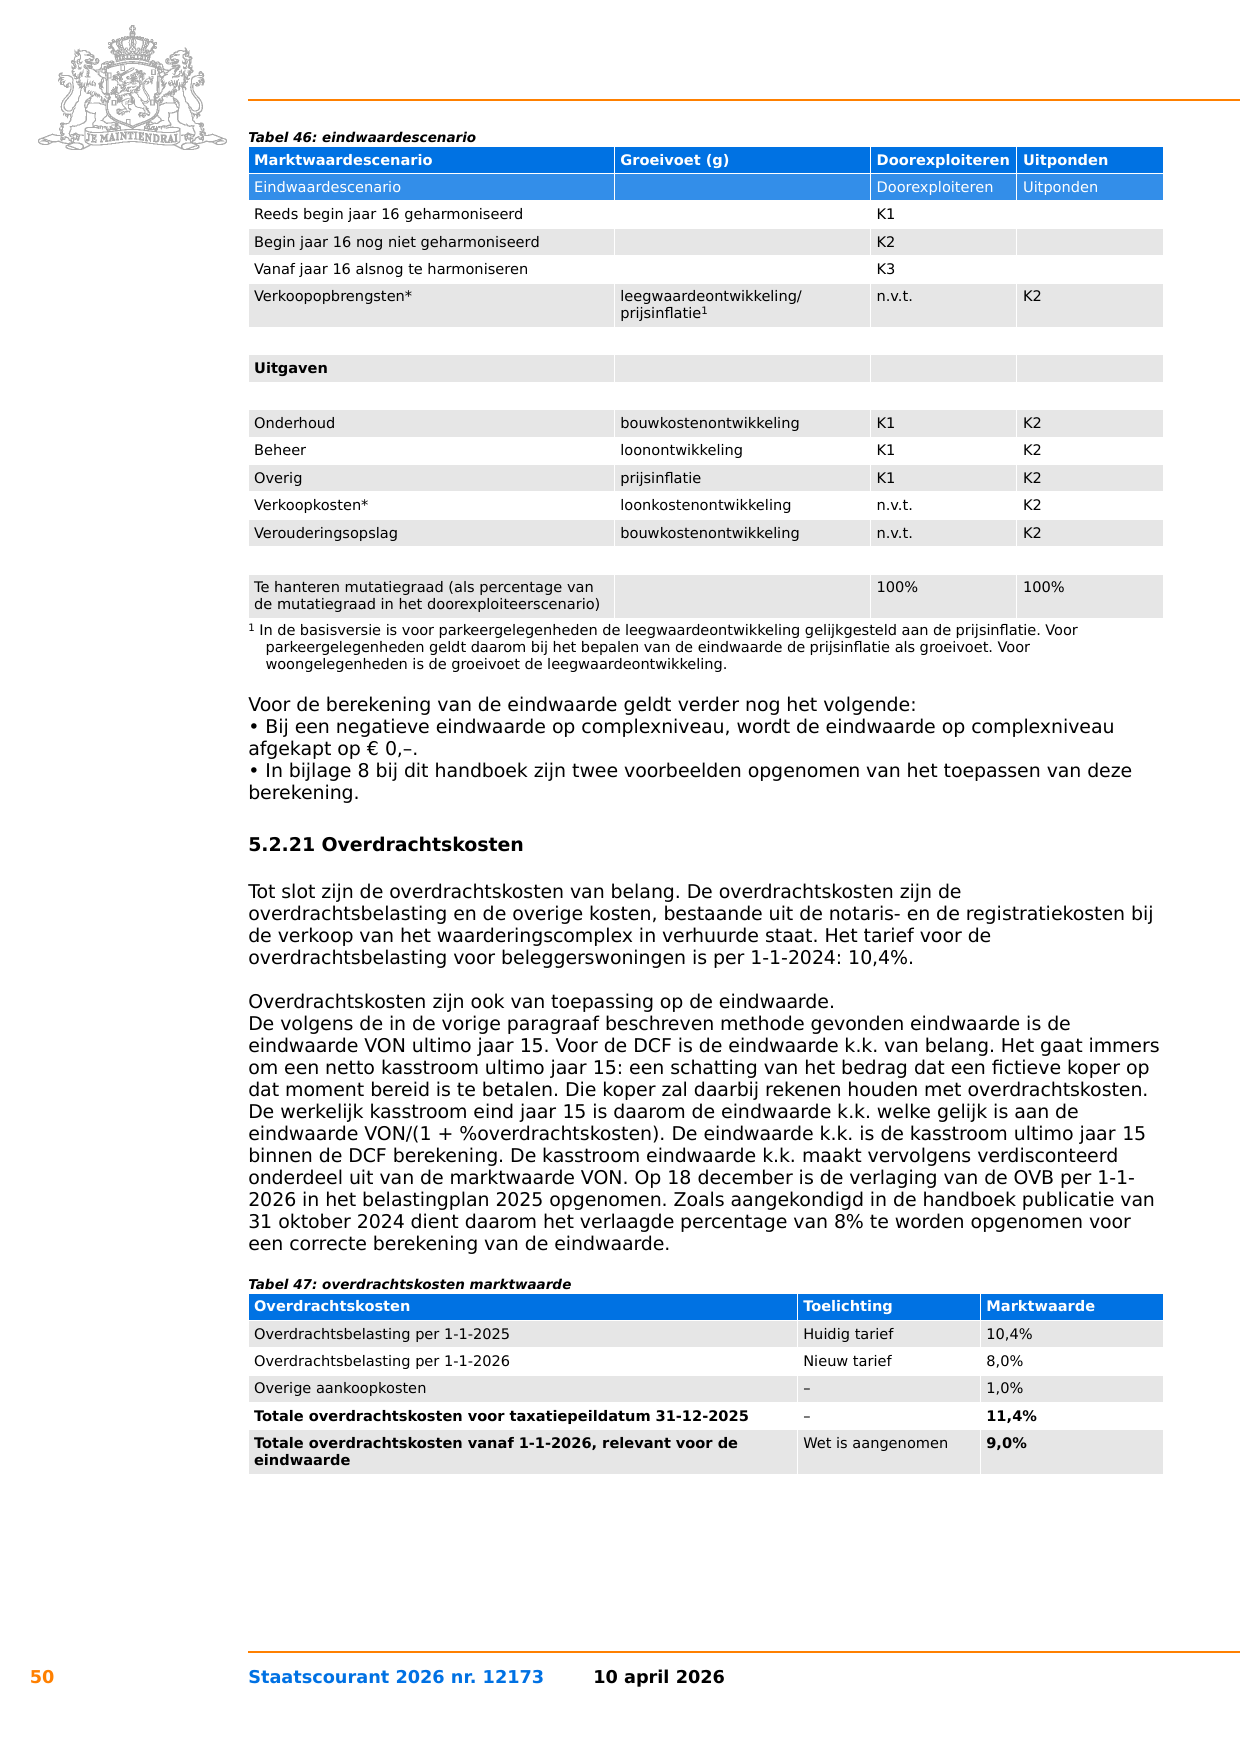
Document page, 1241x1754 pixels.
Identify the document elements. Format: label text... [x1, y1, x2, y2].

picture [38, 25, 227, 150]
table_cell Uitponden [1017, 174, 1163, 200]
table_cell K1 [871, 410, 1016, 437]
table_cell K2 [1017, 493, 1163, 519]
table_cell – [798, 1403, 980, 1429]
table_cell 1,0% [981, 1376, 1163, 1402]
table_cell 8,0% [981, 1348, 1163, 1374]
table_cell [871, 383, 1016, 409]
table_cell K2 [1017, 284, 1163, 327]
table_cell 11,4% [981, 1403, 1163, 1429]
table_cell [615, 547, 870, 573]
table_cell Overig [249, 465, 614, 491]
table_cell n.v.t. [871, 284, 1016, 327]
table_cell bouwkostenontwikkeling [615, 410, 870, 437]
table_cell [615, 256, 870, 283]
table_cell Marktwaardescenario [249, 147, 614, 173]
table_cell leegwaardeontwikkeling/prijsinflatie1 [615, 284, 870, 327]
table_cell Overige aankoopkosten [249, 1376, 797, 1402]
table_cell [1017, 229, 1163, 255]
table_cell Totale overdrachtskosten vanaf 1-1-2026, relevant voor de eindwaarde [249, 1430, 797, 1474]
table_cell K1 [871, 438, 1016, 464]
table_cell [1017, 355, 1163, 382]
table_cell K2 [1017, 410, 1163, 437]
table_cell – [798, 1376, 980, 1402]
table_cell prijsinflatie [615, 465, 870, 491]
table_cell [615, 328, 870, 354]
table_cell [871, 547, 1016, 573]
table_header Tabel 47: overdrachtskosten marktwaarde [248, 1277, 1163, 1292]
table_cell Marktwaarde [981, 1294, 1163, 1320]
table_cell Uitgaven [249, 355, 614, 382]
table_cell Onderhoud [249, 410, 614, 437]
table_cell [1017, 256, 1163, 283]
table_cell [1017, 201, 1163, 228]
table_cell Verouderingsopslag [249, 520, 614, 546]
table_cell [1017, 383, 1163, 409]
table_cell Doorexploiteren [871, 174, 1016, 200]
table_cell 10,4% [981, 1321, 1163, 1347]
table_cell 9,0% [981, 1430, 1163, 1474]
table_cell Doorexploiteren [871, 147, 1016, 173]
table_cell K3 [871, 256, 1016, 283]
table_cell [615, 201, 870, 228]
table_cell [615, 174, 870, 200]
table_cell K1 [871, 201, 1016, 228]
table_cell K2 [871, 229, 1016, 255]
table_cell Nieuw tarief [798, 1348, 980, 1374]
table_cell [615, 355, 870, 382]
table_cell Overdrachtskosten [249, 1294, 797, 1320]
table_cell Wet is aangenomen [798, 1430, 980, 1474]
text Overdrachtskosten zijn ook van toepassing op de eindwaarde. [248, 991, 1163, 1013]
table_cell Reeds begin jaar 16 geharmoniseerd [249, 201, 614, 228]
table_cell Huidig tarief [798, 1321, 980, 1347]
text Tot slot zijn de overdrachtskosten van belang. De overdrachtskosten zijn de overdrachtsbelasting en de overige kosten, bestaande uit de notaris- en de registratiekosten bij de verkoop van het waarderingscomplex in verhuurde staat. Het tarief voor de overdrachtsbelasting voor beleggerswoningen is per 1-1-2024: 10,4%. [248, 881, 1163, 969]
table_cell [1017, 547, 1163, 573]
text De werkelijk kasstroom eind jaar 15 is daarom de eindwaarde k.k. welke gelijk is aan de eindwaarde VON/(1 + %overdrachtskosten). De eindwaarde k.k. is de kasstroom ultimo jaar 15 binnen de DCF berekening. De kasstroom eindwaarde k.k. maakt vervolgens verdisconteerd onderdeel uit van de marktwaarde VON. Op 18 december is de verlaging van de OVB per 1-1-2026 in het belastingplan 2025 opgenomen. Zoals aangekondigd in de handboek publicatie van 31 oktober 2024 dient daarom het verlaagde percentage van 8% te worden opgenomen voor een correcte berekening van de eindwaarde. [248, 1101, 1163, 1255]
table_cell [249, 547, 614, 573]
table_cell n.v.t. [871, 520, 1016, 546]
table_cell K1 [871, 465, 1016, 491]
table_cell [871, 328, 1016, 354]
table_cell Verkoopkosten* [249, 493, 614, 519]
table_cell n.v.t. [871, 493, 1016, 519]
table_cell Uitponden [1017, 147, 1163, 173]
table_cell loonontwikkeling [615, 438, 870, 464]
table_cell [615, 229, 870, 255]
table_cell 100% [1017, 575, 1163, 618]
table_cell Vanaf jaar 16 alsnog te harmoniseren [249, 256, 614, 283]
table_cell K2 [1017, 438, 1163, 464]
text De volgens de in de vorige paragraaf beschreven methode gevonden eindwaarde is de eindwaarde VON ultimo jaar 15. Voor de DCF is de eindwaarde k.k. van belang. Het gaat immers om een netto kasstroom ultimo jaar 15: een schatting van het bedrag dat een fictieve koper op dat moment bereid is te betalen. Die koper zal daarbij rekenen houden met overdrachtskosten. [248, 1013, 1163, 1101]
table_header Tabel 46: eindwaardescenario [248, 130, 1163, 146]
text • Bij een negatieve eindwaarde op complexniveau, wordt de eindwaarde op complexniveau afgekapt op € 0,–. [248, 716, 1163, 760]
subtitle 5.2.21 Overdrachtskosten [248, 834, 1163, 856]
text Voor de berekening van de eindwaarde geldt verder nog het volgende: [248, 694, 1163, 716]
table_cell [615, 575, 870, 618]
table_cell Toelichting [798, 1294, 980, 1320]
table_cell Te hanteren mutatiegraad (als percentage van de mutatiegraad in het doorexploiteerscenario) [249, 575, 614, 618]
table_cell Overdrachtsbelasting per 1-1-2026 [249, 1348, 797, 1374]
table_cell Verkoopopbrengsten* [249, 284, 614, 327]
table_cell K2 [1017, 465, 1163, 491]
table_cell Eindwaardescenario [249, 174, 614, 200]
table_cell [615, 383, 870, 409]
table_cell Totale overdrachtskosten voor taxatiepeildatum 31-12-2025 [249, 1403, 797, 1429]
table_cell Beheer [249, 438, 614, 464]
table_cell 100% [871, 575, 1016, 618]
table_cell Overdrachtsbelasting per 1-1-2025 [249, 1321, 797, 1347]
table_cell Begin jaar 16 nog niet geharmoniseerd [249, 229, 614, 255]
table_cell [249, 383, 614, 409]
table_cell bouwkostenontwikkeling [615, 520, 870, 546]
table_cell [1017, 328, 1163, 354]
table_cell [871, 355, 1016, 382]
text • In bijlage 8 bij dit handboek zijn twee voorbeelden opgenomen van het toepassen van deze berekening. [248, 760, 1163, 804]
table_cell Groeivoet (g) [615, 147, 870, 173]
table_cell [249, 328, 614, 354]
table_cell 1 In de basisversie is voor parkeergelegenheden de leegwaardeontwikkeling gelijkgesteld aan de prijsinflatie. Voor parkeergelegenheden geldt daarom bij het bepalen van de eindwaarde de prijsinflatie als groeivoet. Voor woongelegenheden is de groeivoet de leegwaardeontwikkeling. [248, 619, 1163, 672]
table_cell K2 [1017, 520, 1163, 546]
table_cell loonkostenontwikkeling [615, 493, 870, 519]
